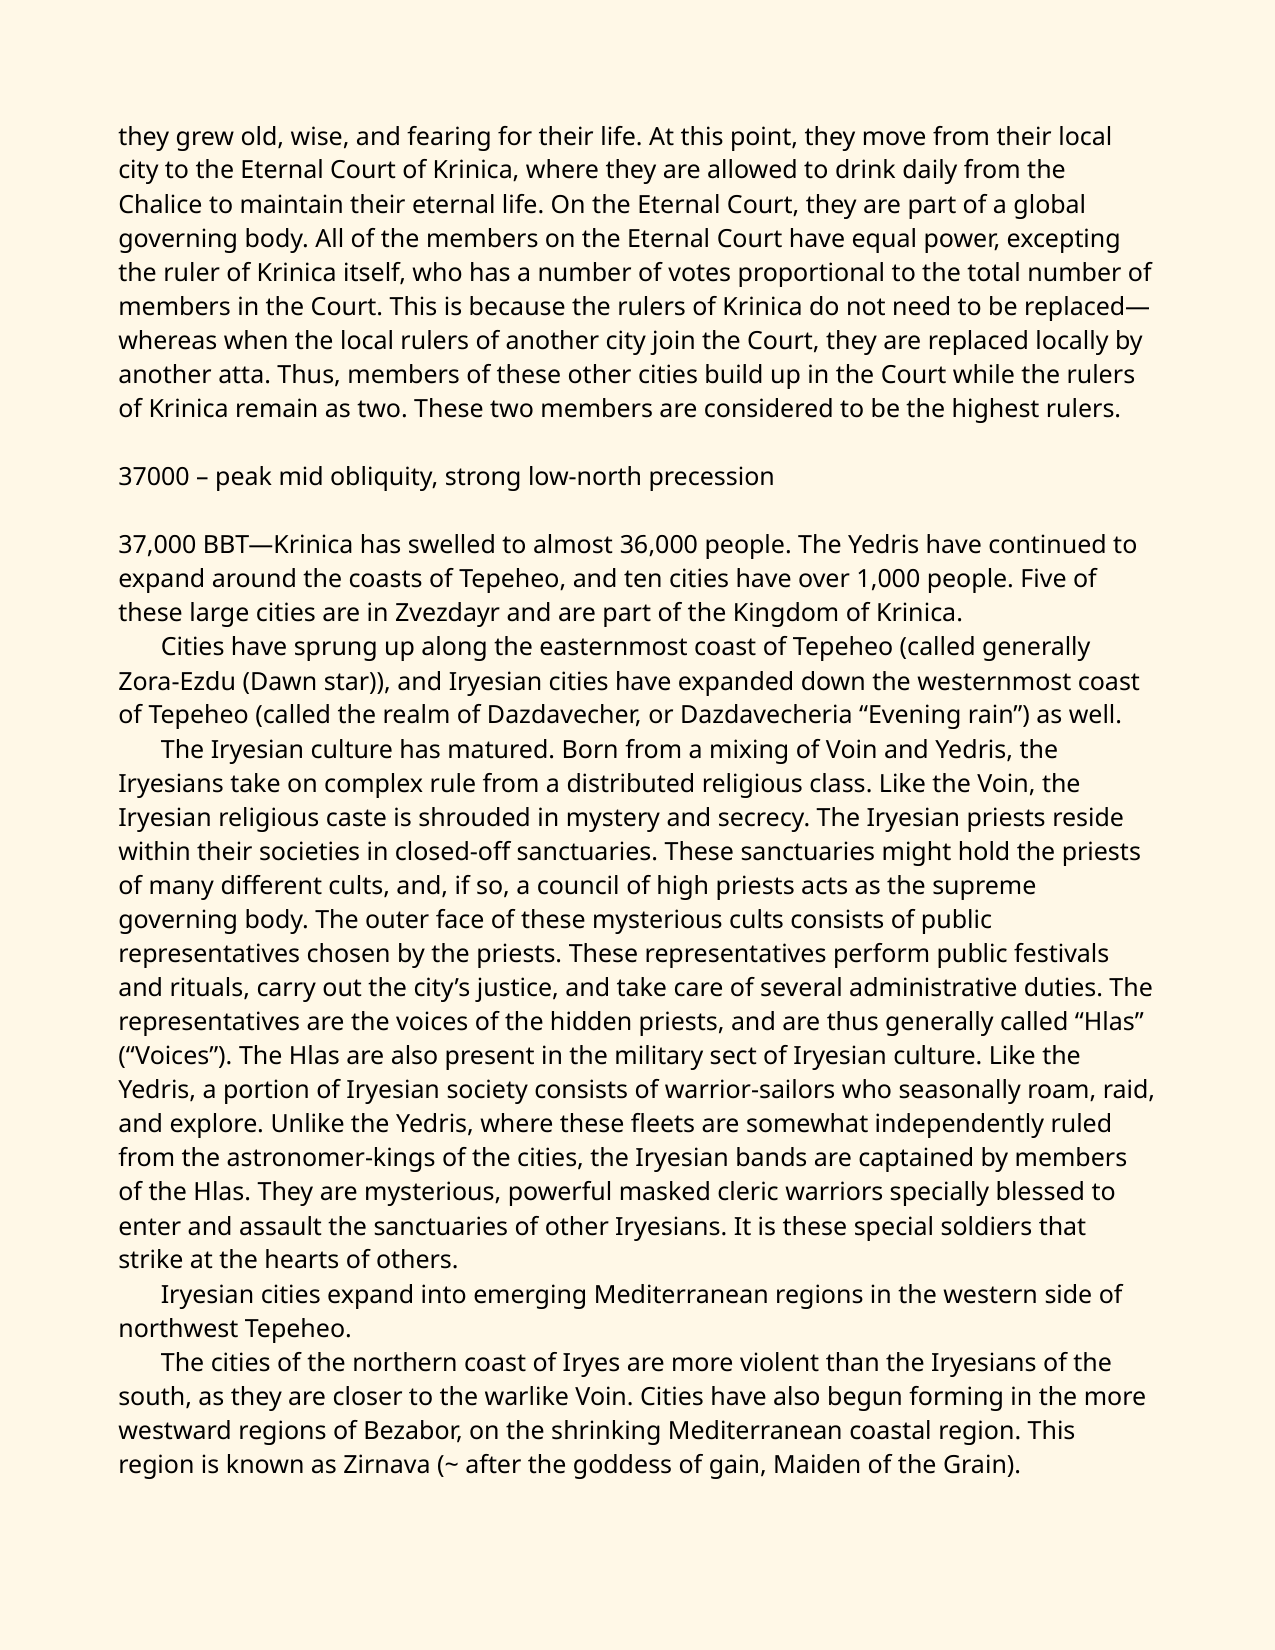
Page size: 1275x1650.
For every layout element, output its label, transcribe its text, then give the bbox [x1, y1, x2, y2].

text 37,000 BBT—Krinica has swelled to almost 36,000 people. The Yedris have continued to expand around the coasts of Tepeheo, and ten cities have over 1,000 people. Five of these large cities are in Zvezdayr and are part of the Kingdom of Krinica. [118, 527, 1157, 629]
text Iryesian cities expand into emerging Mediterranean regions in the western side of northwest Tepeheo. [118, 1276, 1157, 1344]
text they grew old, wise, and fearing for their life. At this point, they move from their local city to the Eternal Court of Krinica, where they are allowed to drink daily from the Chalice to maintain their eternal life. On the Eternal Court, they are part of a global governing body. All of the members on the Eternal Court have equal power, excepting the ruler of Krinica itself, who has a number of votes proportional to the total number of members in the Court. This is because the rulers of Krinica do not need to be replaced—whereas when the local rulers of another city join the Court, they are replaced locally by another atta. Thus, members of these other cities build up in the Court while the rulers of Krinica remain as two. These two members are considered to be the highest rulers. [118, 118, 1157, 425]
text Cities have sprung up along the easternmost coast of Tepeheo (called generally Zora-Ezdu (Dawn star)), and Iryesian cities have expanded down the westernmost coast of Tepeheo (called the realm of Dazdavecher, or Dazdavecheria “Evening rain”) as well. [118, 629, 1157, 731]
text The Iryesian culture has matured. Born from a mixing of Voin and Yedris, the Iryesians take on complex rule from a distributed religious class. Like the Voin, the Iryesian religious caste is shrouded in mystery and secrecy. The Iryesian priests reside within their societies in closed-off sanctuaries. These sanctuaries might hold the priests of many different cults, and, if so, a council of high priests acts as the supreme governing body. The outer face of these mysterious cults consists of public representatives chosen by the priests. These representatives perform public festivals and rituals, carry out the city’s justice, and take care of several administrative duties. The representatives are the voices of the hidden priests, and are thus generally called “Hlas” (“Voices”). The Hlas are also present in the military sect of Iryesian culture. Like the Yedris, a portion of Iryesian society consists of warrior-sailors who seasonally roam, raid, and explore. Unlike the Yedris, where these fleets are somewhat independently ruled from the astronomer-kings of the cities, the Iryesian bands are captained by members of the Hlas. They are mysterious, powerful masked cleric warriors specially blessed to enter and assault the sanctuaries of other Iryesians. It is these special soldiers that strike at the hearts of others. [118, 731, 1157, 1276]
text The cities of the northern coast of Iryes are more violent than the Iryesians of the south, as they are closer to the warlike Voin. Cities have also begun forming in the more westward regions of Bezabor, on the shrinking Mediterranean coastal region. This region is known as Zirnava (~ after the goddess of gain, Maiden of the Grain). [118, 1344, 1157, 1481]
text 37000 – peak mid obliquity, strong low-north precession [118, 459, 1157, 493]
